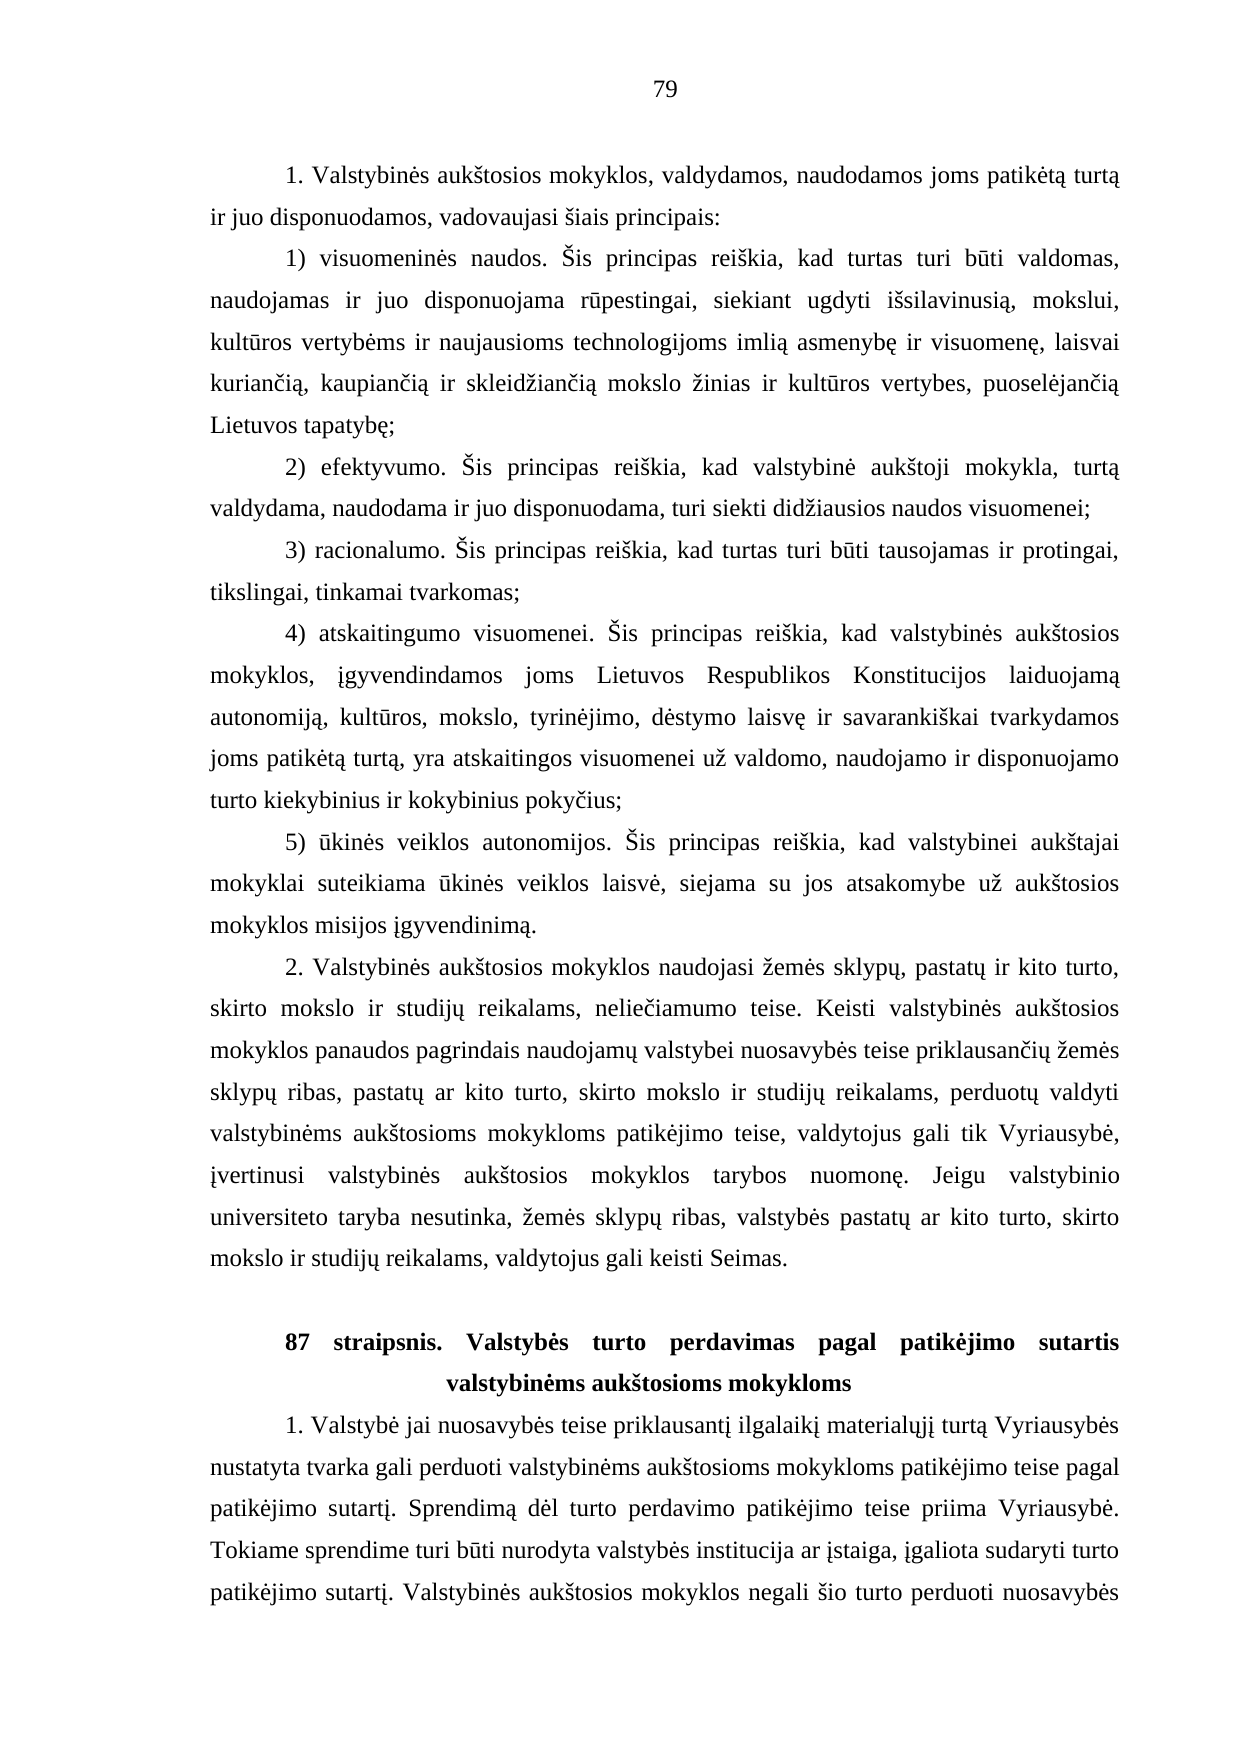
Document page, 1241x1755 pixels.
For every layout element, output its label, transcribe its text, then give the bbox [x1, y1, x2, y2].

text 4) atskaitingumo visuomenei. Šis principas reiškia, kad valstybinės aukštosios mokyklos, įgyvendindamos joms Lietuvos Respublikos Konstitucijos laiduojamą autonomiją, kultūros, mokslo, tyrinėjimo, dėstymo laisvę ir savarankiškai tvarkydamos joms patikėtą turtą, yra atskaitingos visuomenei už valdomo, naudojamo ir disponuojamo turto kiekybinius ir kokybinius pokyčius; [210, 608, 1120, 817]
text 5) ūkinės veiklos autonomijos. Šis principas reiškia, kad valstybinei aukštajai mokyklai suteikiama ūkinės veiklos laisvė, siejama su jos atsakomybe už aukštosios mokyklos misijos įgyvendinimą. [210, 817, 1120, 942]
text 2. Valstybinės aukštosios mokyklos naudojasi žemės sklypų, pastatų ir kito turto, skirto mokslo ir studijų reikalams, neliečiamumo teise. Keisti valstybinės aukštosios mokyklos panaudos pagrindais naudojamų valstybei nuosavybės teise priklausančių žemės sklypų ribas, pastatų ar kito turto, skirto mokslo ir studijų reikalams, perduotų valdyti valstybinėms aukštosioms mokykloms patikėjimo teise, valdytojus gali tik Vyriausybė, įvertinusi valstybinės aukštosios mokyklos tarybos nuomonę. Jeigu valstybinio universiteto taryba nesutinka, žemės sklypų ribas, valstybės pastatų ar kito turto, skirto mokslo ir studijų reikalams, valdytojus gali keisti Seimas. [210, 942, 1120, 1275]
text 1. Valstybė jai nuosavybės teise priklausantį ilgalaikį materialųjį turtą Vyriausybės nustatyta tvarka gali perduoti valstybinėms aukštosioms mokykloms patikėjimo teise pagal patikėjimo sutartį. Sprendimą dėl turto perdavimo patikėjimo teise priima Vyriausybė. Tokiame sprendime turi būti nurodyta valstybės institucija ar įstaiga, įgaliota sudaryti turto patikėjimo sutartį. Valstybinės aukštosios mokyklos negali šio turto perduoti nuosavybės [210, 1400, 1120, 1608]
text 2) efektyvumo. Šis principas reiškia, kad valstybinė aukštoji mokykla, turtą valdydama, naudodama ir juo disponuodama, turi siekti didžiausios naudos visuomenei; [210, 442, 1120, 525]
text 87 straipsnis. Valstybės turto perdavimas pagal patikėjimo sutartis valstybinėms aukštosioms mokykloms [285, 1317, 1120, 1400]
text 3) racionalumo. Šis principas reiškia, kad turtas turi būti tausojamas ir protingai, tikslingai, tinkamai tvarkomas; [210, 525, 1120, 608]
text 1. Valstybinės aukštosios mokyklos, valdydamos, naudodamos joms patikėtą turtą ir juo disponuodamos, vadovaujasi šiais principais: [210, 150, 1120, 233]
text 1) visuomeninės naudos. Šis principas reiškia, kad turtas turi būti valdomas, naudojamas ir juo disponuojama rūpestingai, siekiant ugdyti išsilavinusią, mokslui, kultūros vertybėms ir naujausioms technologijoms imlią asmenybę ir visuomenę, laisvai kuriančią, kaupiančią ir skleidžiančią mokslo žinias ir kultūros vertybes, puoselėjančią Lietuvos tapatybę; [210, 233, 1120, 442]
